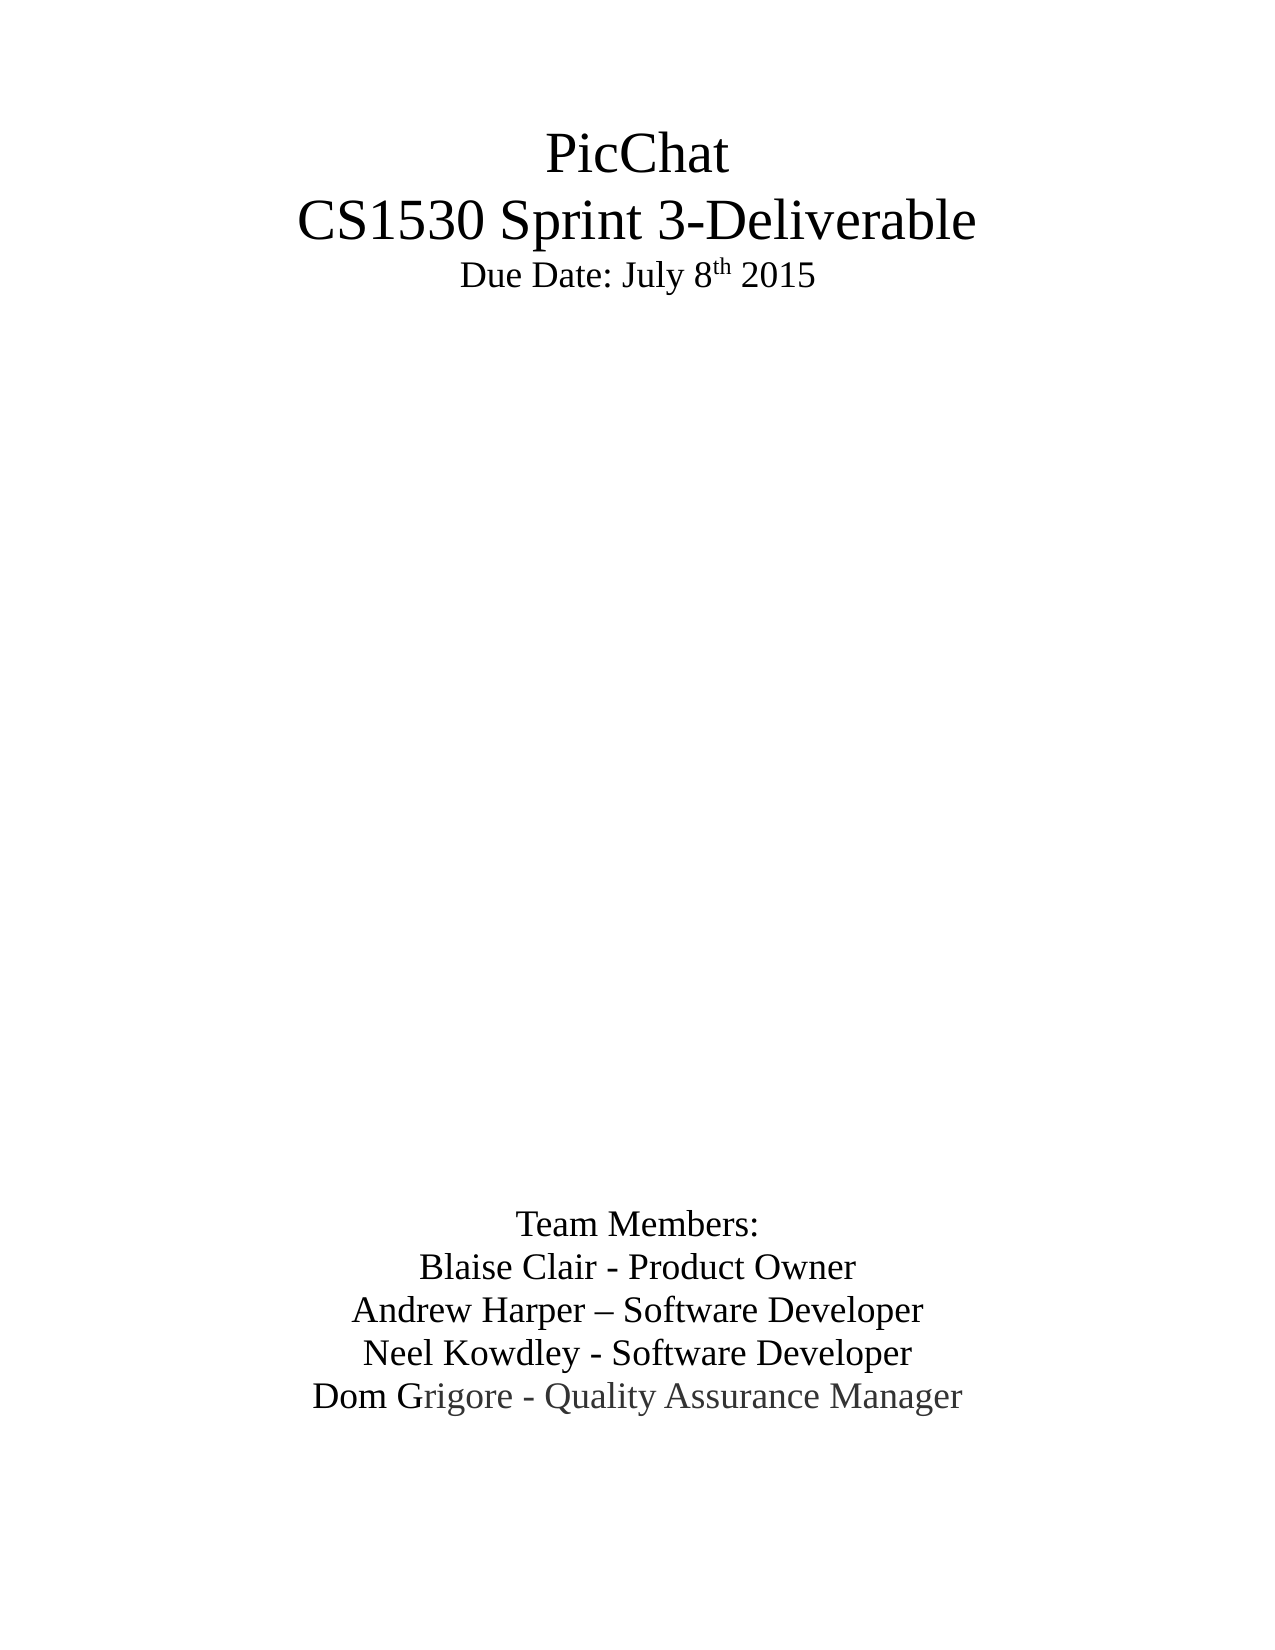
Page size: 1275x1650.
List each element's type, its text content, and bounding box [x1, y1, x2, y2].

text CS1530 Sprint 3-Deliverable [118, 185, 1157, 252]
text Neel Kowdley - Software Developer [118, 1330, 1157, 1373]
text Andrew Harper – Software Developer [118, 1287, 1157, 1330]
text PicChat [118, 118, 1157, 185]
text Due Date: July 8th 2015 [118, 252, 1157, 295]
text Blaise Clair - Product Owner [118, 1244, 1157, 1287]
text Dom Grigore - Quality Assurance Manager [118, 1373, 1157, 1417]
text Team Members: [118, 1201, 1157, 1244]
